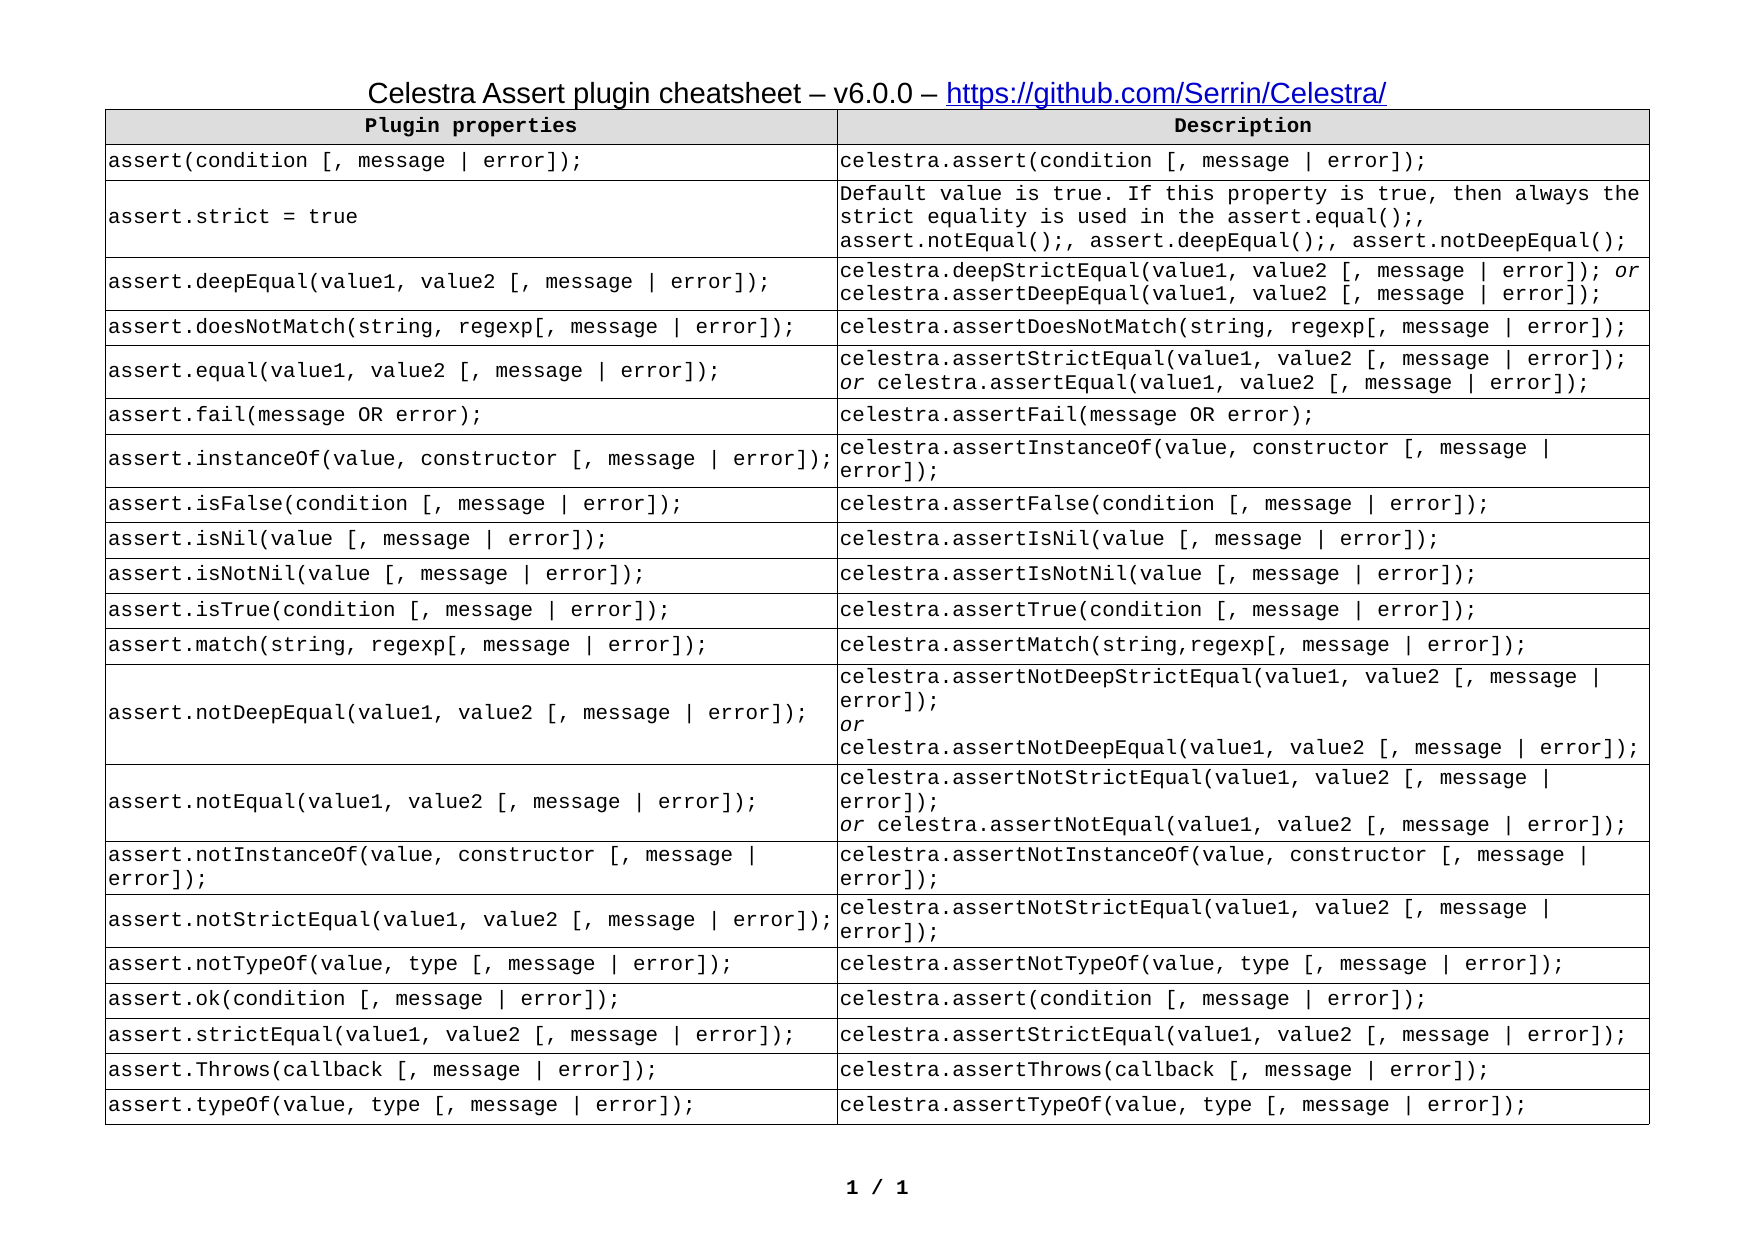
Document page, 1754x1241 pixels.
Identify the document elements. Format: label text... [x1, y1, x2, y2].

table_cell assert.deepEqual(value1, value2 [, message | error]); [106, 258, 837, 310]
table_cell assert.notTypeOf(value, type [, message | error]); [106, 948, 837, 983]
table_cell assert.notInstanceOf(value, constructor [, message | error]); [106, 842, 837, 894]
table_cell celestra.assertFail(message OR error); [838, 399, 1649, 434]
table_cell assert.ok(condition [, message | error]); [106, 984, 837, 1018]
table_cell assert.notStrictEqual(value1, value2 [, message | error]); [106, 895, 837, 947]
table_cell celestra.assertIsNotNil(value [, message | error]); [838, 559, 1649, 593]
table_cell assert.typeOf(value, type [, message | error]); [106, 1090, 837, 1124]
table_cell celestra.assertFalse(condition [, message | error]); [838, 488, 1649, 522]
table_cell celestra.assertThrows(callback [, message | error]); [838, 1054, 1649, 1088]
table_cell assert.notEqual(value1, value2 [, message | error]); [106, 765, 837, 841]
table_cell assert(condition [, message | error]); [106, 145, 837, 180]
table_cell celestra.assertIsNil(value [, message | error]); [838, 523, 1649, 557]
table_cell assert.isTrue(condition [, message | error]); [106, 594, 837, 628]
table_cell celestra.assert(condition [, message | error]); [838, 984, 1649, 1018]
table_cell assert.fail(message OR error); [106, 399, 837, 434]
table_cell celestra.assertNotStrictEqual(value1, value2 [, message | error]); [838, 895, 1649, 947]
table_cell assert.equal(value1, value2 [, message | error]); [106, 346, 837, 398]
table_cell Default value is true. If this property is true, then always the strict equality is used in the assert.equal();, assert.notEqual();, assert.deepEqual();, assert.notDeepEqual(); [838, 181, 1649, 257]
table_cell assert.isFalse(condition [, message | error]); [106, 488, 837, 522]
table_header Plugin properties [106, 110, 837, 144]
table_cell assert.strict = true [106, 181, 837, 257]
table_cell assert.isNil(value [, message | error]); [106, 523, 837, 557]
table_cell celestra.assertDoesNotMatch(string, regexp[, message | error]); [838, 311, 1649, 345]
table_header Description [838, 110, 1649, 144]
table_cell celestra.assertMatch(string,regexp[, message | error]); [838, 629, 1649, 663]
table_cell celestra.assertTypeOf(value, type [, message | error]); [838, 1090, 1649, 1124]
table_cell assert.instanceOf(value, constructor [, message | error]); [106, 435, 837, 487]
table_cell assert.Throws(callback [, message | error]); [106, 1054, 837, 1088]
table_cell celestra.assertInstanceOf(value, constructor [, message | error]); [838, 435, 1649, 487]
table_cell celestra.assertTrue(condition [, message | error]); [838, 594, 1649, 628]
table_cell assert.doesNotMatch(string, regexp[, message | error]); [106, 311, 837, 345]
table_cell celestra.assertStrictEqual(value1, value2 [, message | error]); or celestra.assertEqual(value1, value2 [, message | error]); [838, 346, 1649, 398]
text Celestra Assert plugin cheatsheet – v6.0.0 – https://github.com/Serrin/Celestra/ [105, 76, 1649, 109]
table_cell assert.isNotNil(value [, message | error]); [106, 559, 837, 593]
table_cell celestra.assertNotDeepStrictEqual(value1, value2 [, message | error]); or celestra.assertNotDeepEqual(value1, value2 [, message | error]); [838, 665, 1649, 764]
table_cell celestra.assert(condition [, message | error]); [838, 145, 1649, 180]
table_cell celestra.assertNotStrictEqual(value1, value2 [, message | error]); or celestra.assertNotEqual(value1, value2 [, message | error]); [838, 765, 1649, 841]
table_cell celestra.deepStrictEqual(value1, value2 [, message | error]); or celestra.assertDeepEqual(value1, value2 [, message | error]); [838, 258, 1649, 310]
table_cell assert.match(string, regexp[, message | error]); [106, 629, 837, 663]
table_cell assert.notDeepEqual(value1, value2 [, message | error]); [106, 665, 837, 764]
table_cell assert.strictEqual(value1, value2 [, message | error]); [106, 1019, 837, 1053]
table_cell celestra.assertNotInstanceOf(value, constructor [, message | error]); [838, 842, 1649, 894]
table_cell celestra.assertNotTypeOf(value, type [, message | error]); [838, 948, 1649, 983]
table_cell celestra.assertStrictEqual(value1, value2 [, message | error]); [838, 1019, 1649, 1053]
